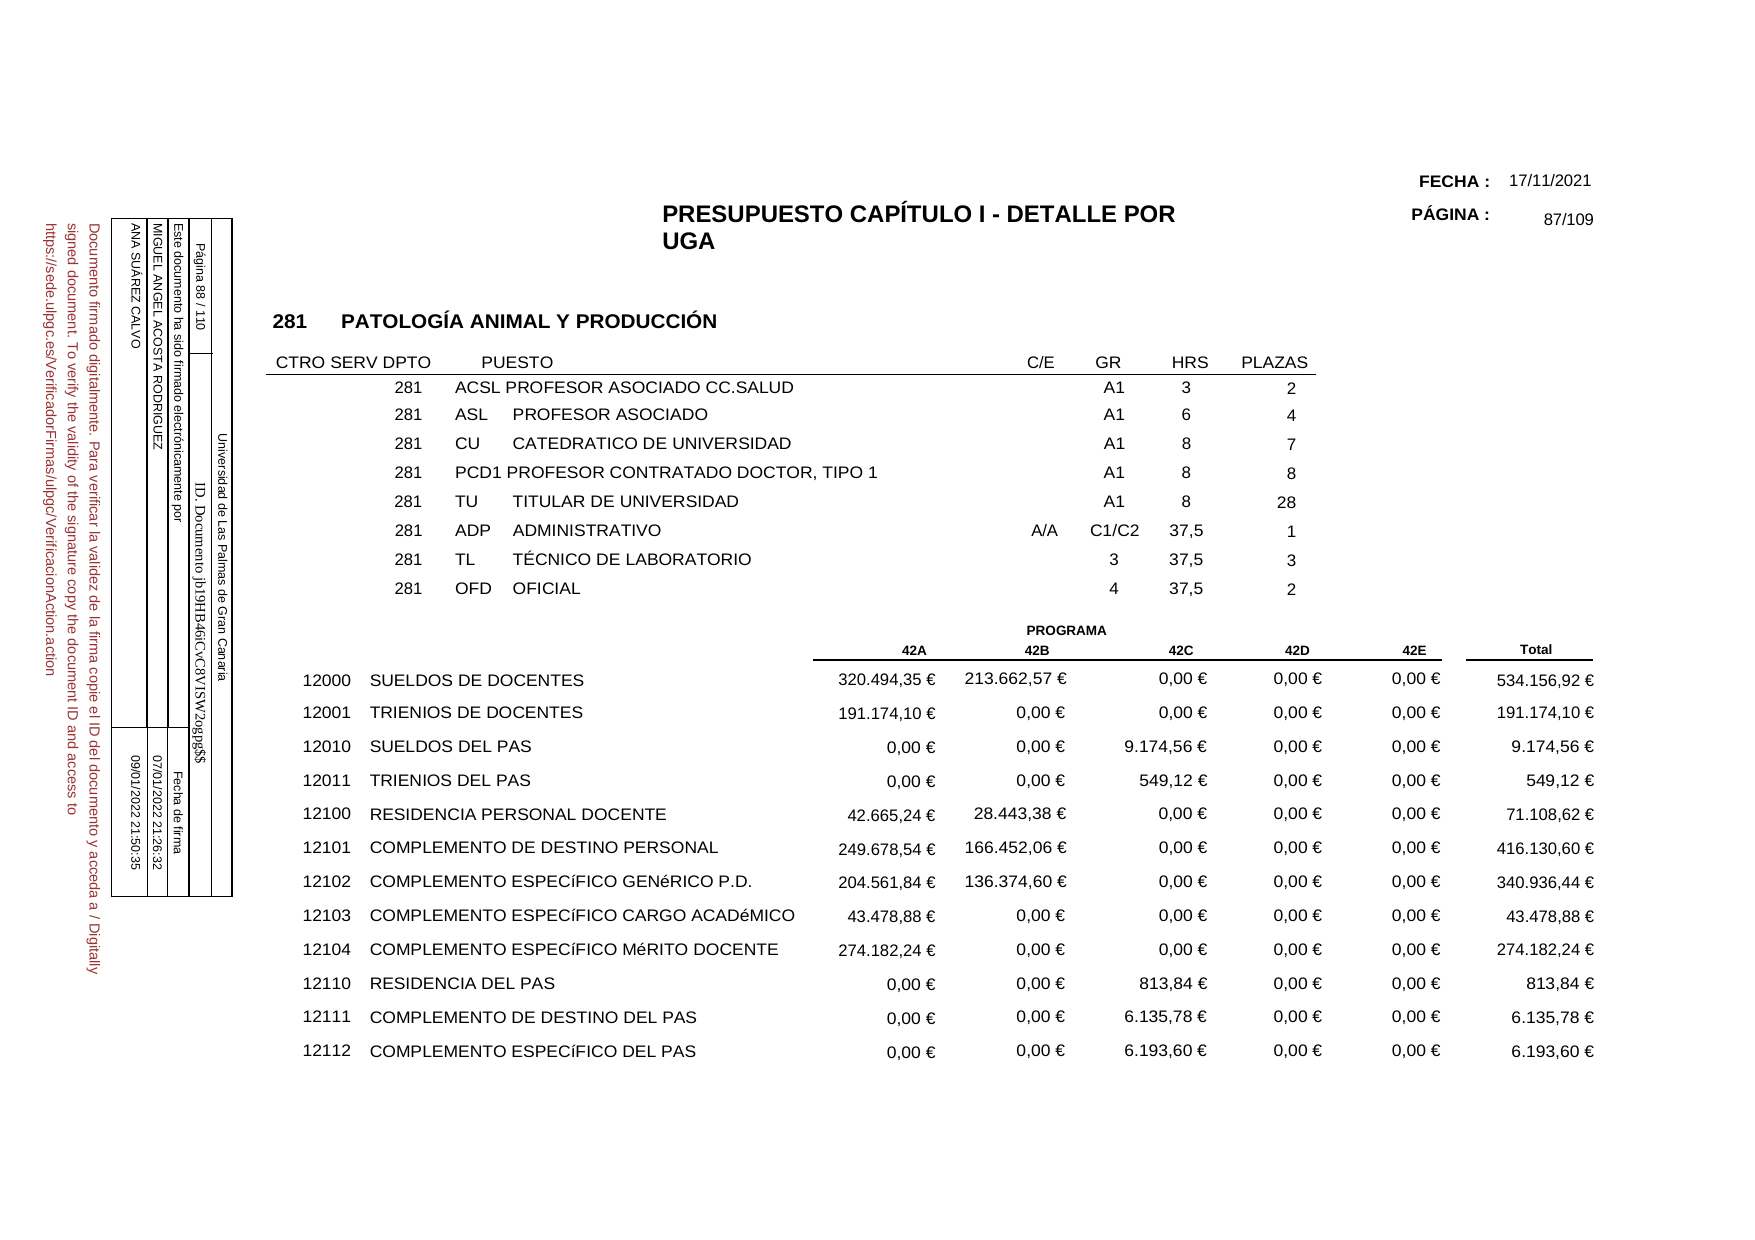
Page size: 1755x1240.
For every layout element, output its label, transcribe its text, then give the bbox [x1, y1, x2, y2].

table_cell 0,00 € [1357, 865, 1442, 899]
table_cell 0,00 € [1117, 933, 1241, 967]
table_cell COMPLEMENTO DE DESTINO DEL PAS [360, 1001, 813, 1034]
table_cell 3 [1225, 546, 1316, 574]
table_cell [951, 401, 1074, 429]
table_cell Total [1466, 640, 1592, 659]
table_cell CU CATEDRATICO DE UNIVERSIDAD [448, 430, 951, 458]
table_cell 549,12 € [1466, 764, 1592, 798]
text 17/11/2021 [1494, 171, 1591, 190]
table_cell 0,00 € [1357, 1035, 1442, 1067]
text Documento firmado digitalmente. Para verificar la validez de la firma copie el ID del documento y acceda a / Digitally signed document. To verify the validity of the signature copy the document ID and access to https://sede.ulpgc.es/VerificadorFirmas/ulpgc/VerificacionAction.action [43, 223, 103, 976]
table_cell 71.108,62 € [1466, 798, 1592, 831]
table_cell 274.182,24 € [813, 933, 950, 967]
table_cell 07/01/2022 21:26:32 [148, 728, 167, 896]
table_cell 12000 [297, 659, 359, 696]
table_cell 191.174,10 € [1466, 696, 1592, 730]
table_cell RESIDENCIA DEL PAS [360, 967, 813, 1001]
table_cell 1 [1225, 517, 1316, 546]
table_cell 0,00 € [813, 1035, 950, 1067]
table_cell OFD OFICIAL [448, 575, 951, 604]
table_cell 0,00 € [1241, 899, 1357, 933]
table_header [813, 618, 950, 640]
table_cell 191.174,10 € [813, 696, 950, 730]
table_cell 0,00 € [950, 933, 1117, 967]
table_cell 12103 [297, 899, 359, 933]
table_cell 0,00 € [1117, 661, 1241, 696]
table_cell 9.174,56 € [1117, 730, 1241, 764]
table_cell COMPLEMENTO ESPECíFICO GENéRICO P.D. [360, 865, 813, 899]
table_cell TRIENIOS DEL PAS [360, 764, 813, 798]
table_cell 0,00 € [1117, 899, 1241, 933]
table_cell ACSL PROFESOR ASOCIADO CC.SALUD [448, 375, 951, 401]
table_cell TL TÉCNICO DE LABORATORIO [448, 546, 951, 574]
table_cell 320.494,35 € [813, 661, 950, 696]
table_cell 8 [1154, 430, 1225, 458]
table_cell 0,00 € [1241, 831, 1357, 865]
table_cell A1 [1074, 488, 1154, 517]
table_cell 213.662,57 € [950, 661, 1117, 696]
table_cell Fecha de firma [168, 728, 188, 896]
table_cell 42D [1241, 640, 1357, 659]
text 281 PATOLOGÍA ANIMAL Y PRODUCCIÓN [272, 310, 1234, 333]
table_cell 166.452,06 € [950, 831, 1117, 865]
table_cell C1/C2 [1074, 517, 1154, 546]
table_cell [1442, 640, 1466, 659]
table_cell 0,00 € [813, 967, 950, 1001]
table_cell 42A [813, 640, 950, 659]
table_cell 12001 [297, 696, 359, 730]
table_cell A1 [1074, 430, 1154, 458]
table_cell 0,00 € [813, 764, 950, 798]
table_header PLAZAS [1225, 350, 1316, 374]
table_cell 0,00 € [1357, 798, 1442, 831]
table_cell COMPLEMENTO DE DESTINO PERSONAL [360, 831, 813, 865]
table_cell [1442, 899, 1466, 933]
table_cell 0,00 € [1241, 933, 1357, 967]
table_cell [1442, 798, 1466, 831]
table_cell 12011 [297, 764, 359, 798]
table_cell 4 [1225, 401, 1316, 429]
table_cell [1442, 730, 1466, 764]
table_cell 0,00 € [1357, 831, 1442, 865]
table_cell TU TITULAR DE UNIVERSIDAD [448, 488, 951, 517]
table_cell 0,00 € [1357, 696, 1442, 730]
table_header Universidad de Las Palmas de Gran Canaria [212, 219, 231, 896]
table_cell SUELDOS DE DOCENTES [360, 659, 813, 696]
table_cell 0,00 € [1357, 764, 1442, 798]
table_cell 0,00 € [1357, 933, 1442, 967]
table_header MIGUEL ANGEL ACOSTA RODRIGUEZ [148, 219, 167, 727]
table_cell 0,00 € [950, 967, 1117, 1001]
table_cell 0,00 € [1357, 661, 1442, 696]
table_cell 136.374,60 € [950, 865, 1117, 899]
table_cell 0,00 € [1241, 764, 1357, 798]
table_cell 0,00 € [813, 1001, 950, 1034]
table_header CTRO SERV DPTO [266, 350, 447, 374]
table_cell 281 [266, 546, 447, 574]
table_cell 37,5 [1154, 517, 1225, 546]
table_cell 12100 [297, 798, 359, 831]
table_cell [1442, 696, 1466, 730]
table_cell 0,00 € [1241, 1001, 1357, 1034]
table_header Página 88 / 110 [190, 219, 211, 353]
table_cell 281 [266, 575, 447, 604]
table_cell 42C [1117, 640, 1241, 659]
table_cell 0,00 € [1117, 865, 1241, 899]
table_cell [1442, 933, 1466, 967]
table_cell 28.443,38 € [950, 798, 1117, 831]
table_cell 6.193,60 € [1466, 1035, 1592, 1067]
table_cell 0,00 € [1357, 899, 1442, 933]
table_cell 0,00 € [1117, 831, 1241, 865]
table_cell ASL PROFESOR ASOCIADO [448, 401, 951, 429]
table_header HRS [1154, 350, 1225, 374]
table_cell 6.135,78 € [1466, 1001, 1592, 1034]
table_cell 0,00 € [1241, 1035, 1357, 1067]
table_cell 204.561,84 € [813, 865, 950, 899]
table_cell [951, 430, 1074, 458]
table_cell 0,00 € [950, 730, 1117, 764]
table_cell 249.678,54 € [813, 831, 950, 865]
table_cell PCD1 PROFESOR CONTRATADO DOCTOR, TIPO 1 [448, 459, 951, 487]
table_cell 0,00 € [950, 899, 1117, 933]
table_cell 0,00 € [950, 1035, 1117, 1067]
table_cell 281 [266, 430, 447, 458]
table_cell 0,00 € [950, 764, 1117, 798]
table_cell 549,12 € [1117, 764, 1241, 798]
table_cell 37,5 [1154, 546, 1225, 574]
table_cell 9.174,56 € [1466, 730, 1592, 764]
table_cell [1442, 967, 1466, 1001]
table_cell 534.156,92 € [1466, 661, 1592, 696]
table_cell 0,00 € [1241, 967, 1357, 1001]
table_cell 42B [950, 640, 1117, 659]
table_cell 0,00 € [813, 730, 950, 764]
table_cell [1442, 865, 1466, 899]
table_cell 416.130,60 € [1466, 831, 1592, 865]
table_cell 0,00 € [1357, 730, 1442, 764]
table_cell 6.193,60 € [1117, 1035, 1241, 1067]
table_header [297, 618, 813, 659]
text [111, 218, 234, 901]
table_cell 12112 [297, 1035, 359, 1067]
text FECHA : PÁGINA : [1408, 171, 1490, 224]
table_cell 813,84 € [1117, 967, 1241, 1001]
table_cell [951, 375, 1074, 401]
table_cell ADP ADMINISTRATIVO [448, 517, 951, 546]
table_cell [1442, 659, 1466, 696]
table_cell [951, 488, 1074, 517]
text 87/109 [1494, 210, 1594, 229]
table_cell A1 [1074, 375, 1154, 401]
table_cell 42.665,24 € [813, 798, 950, 831]
table_cell [951, 575, 1074, 604]
table_cell 8 [1225, 459, 1316, 487]
table_cell 8 [1154, 459, 1225, 487]
table_cell 12102 [297, 865, 359, 899]
table_cell 0,00 € [950, 696, 1117, 730]
table_cell SUELDOS DEL PAS [360, 730, 813, 764]
table_cell 37,5 [1154, 575, 1225, 604]
table_cell 2 [1225, 575, 1316, 604]
table_cell 281 [266, 459, 447, 487]
table_cell 0,00 € [1241, 865, 1357, 899]
table_cell COMPLEMENTO ESPECíFICO CARGO ACADéMICO [360, 899, 813, 933]
table_cell 28 [1225, 488, 1316, 517]
table_cell [951, 459, 1074, 487]
table_cell [1442, 1035, 1466, 1067]
table_cell 3 [1154, 375, 1225, 401]
table_cell [1442, 764, 1466, 798]
table_cell 6.135,78 € [1117, 1001, 1241, 1034]
table_cell 6 [1154, 401, 1225, 429]
table_cell 0,00 € [1117, 798, 1241, 831]
table_cell [951, 546, 1074, 574]
table_header PROGRAMA [950, 618, 1117, 640]
table_cell 0,00 € [1241, 730, 1357, 764]
table_cell 43.478,88 € [813, 899, 950, 933]
text PRESUPUESTO CAPÍTULO I - DETALLE POR UGA [662, 199, 1234, 255]
table_cell 2 [1225, 375, 1316, 401]
table_cell 813,84 € [1466, 967, 1592, 1001]
table_cell [1442, 1001, 1466, 1034]
table_cell A1 [1074, 459, 1154, 487]
table_cell 0,00 € [1357, 967, 1442, 1001]
table_cell [1442, 831, 1466, 865]
table_cell 281 [266, 401, 447, 429]
table_cell TRIENIOS DE DOCENTES [360, 696, 813, 730]
table_cell 8 [1154, 488, 1225, 517]
table_cell 09/01/2022 21:50:35 [112, 728, 147, 896]
table_cell 340.936,44 € [1466, 865, 1592, 899]
table_cell 4 [1074, 575, 1154, 604]
table_cell 0,00 € [1117, 696, 1241, 730]
table_cell 12104 [297, 933, 359, 967]
table_header PUESTO [448, 350, 951, 374]
table_cell 274.182,24 € [1466, 933, 1592, 967]
table_cell 281 [266, 517, 447, 546]
table_cell COMPLEMENTO ESPECíFICO MéRITO DOCENTE [360, 933, 813, 967]
table_cell 42E [1357, 640, 1442, 659]
table_cell 12110 [297, 967, 359, 1001]
table_cell 0,00 € [1357, 1001, 1442, 1034]
table_cell ID. Documento jb19HB46iCvC8VISW2ogpg$$ [190, 354, 211, 896]
table_cell 0,00 € [950, 1001, 1117, 1034]
table_cell A1 [1074, 401, 1154, 429]
table_cell 12101 [297, 831, 359, 865]
table_header ANA SUÁREZ CALVO [112, 219, 146, 727]
table_cell A/A [951, 517, 1074, 546]
table_cell 0,00 € [1241, 661, 1357, 696]
table_header [1117, 618, 1592, 640]
table_cell 12111 [297, 1001, 359, 1034]
table_header Este documento ha sido firmado electrónicamente por [169, 219, 188, 727]
table_cell 281 [266, 488, 447, 517]
table_cell 7 [1225, 430, 1316, 458]
table_cell 3 [1074, 546, 1154, 574]
table_cell 43.478,88 € [1466, 899, 1592, 933]
table_cell 0,00 € [1241, 696, 1357, 730]
table_cell 281 [266, 375, 447, 401]
table_cell RESIDENCIA PERSONAL DOCENTE [360, 798, 813, 831]
table_cell 0,00 € [1241, 798, 1357, 831]
table_header GR [1074, 350, 1154, 374]
table_header C/E [951, 350, 1074, 374]
table_cell 12010 [297, 730, 359, 764]
table_cell COMPLEMENTO ESPECíFICO DEL PAS [360, 1035, 813, 1067]
